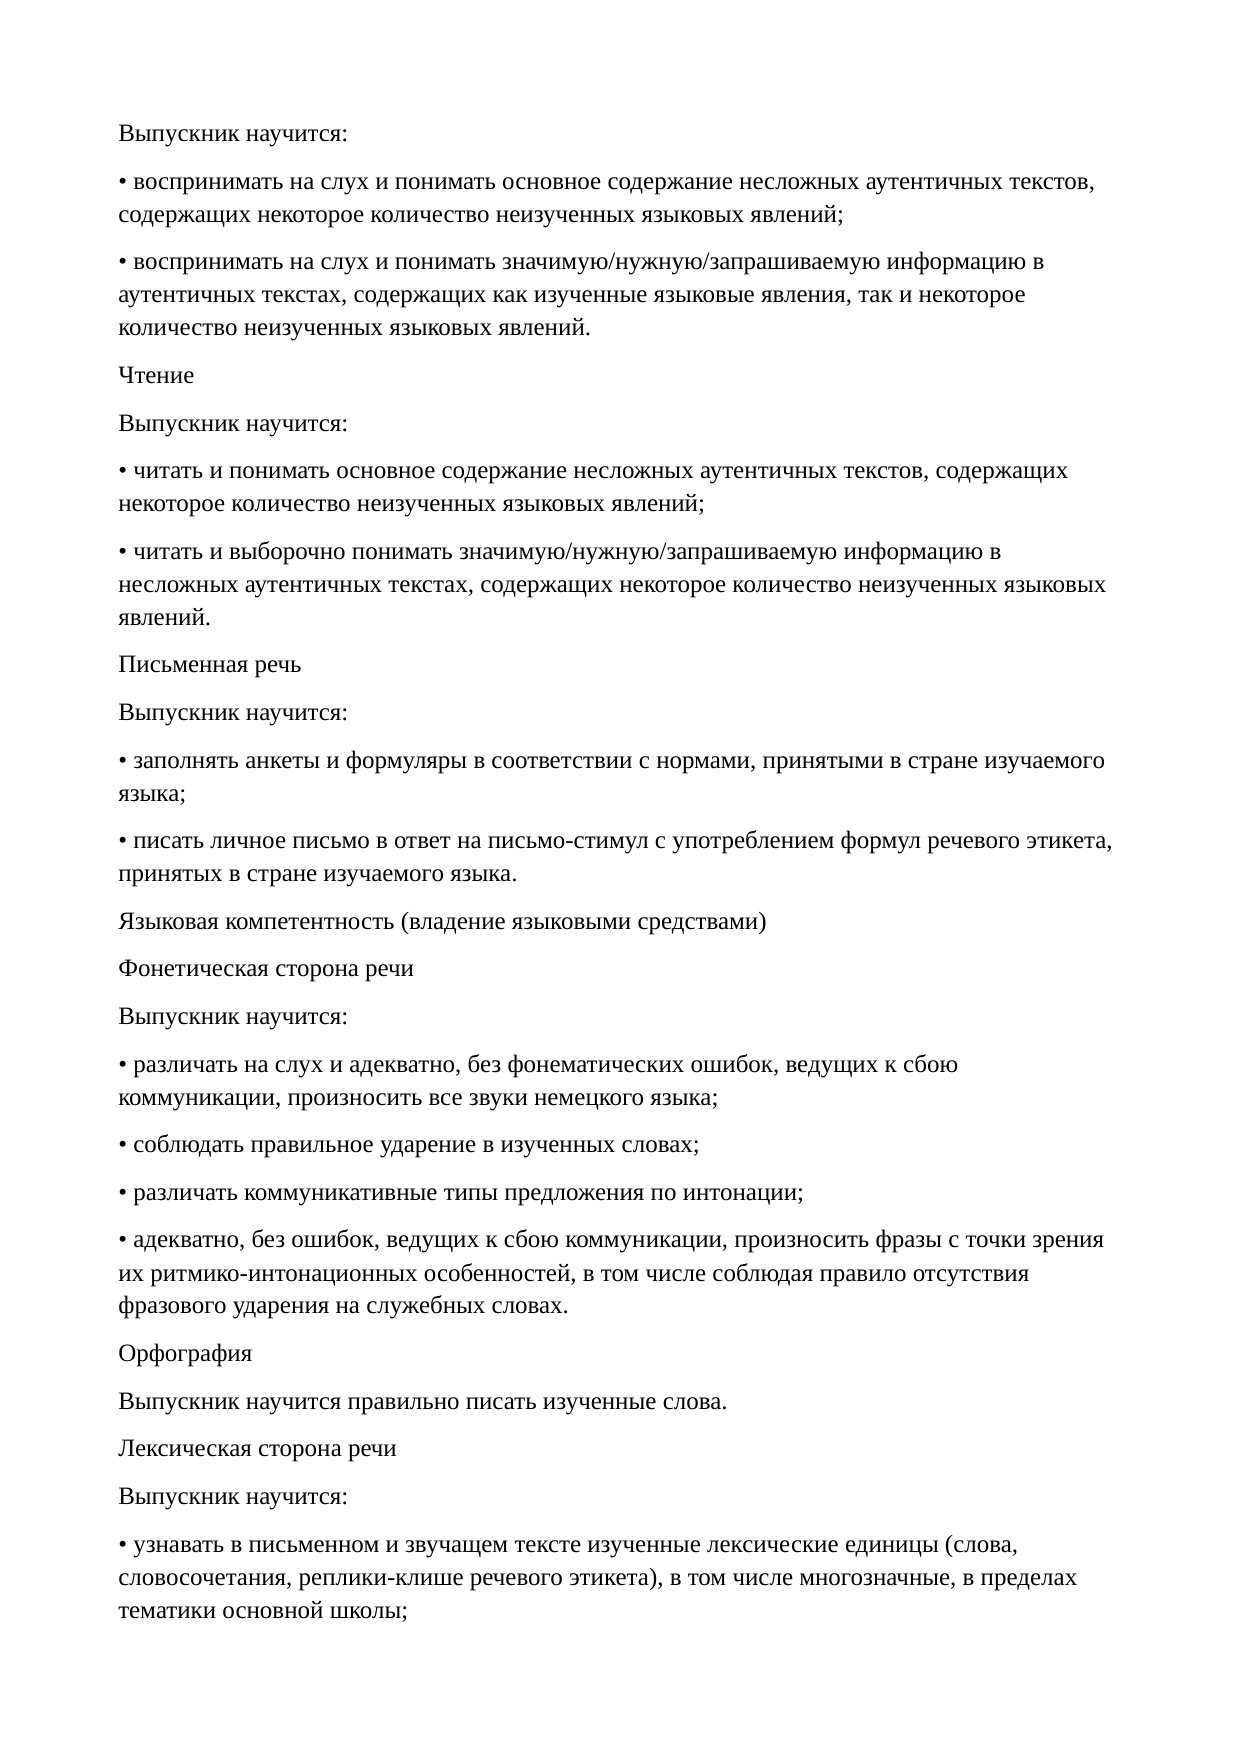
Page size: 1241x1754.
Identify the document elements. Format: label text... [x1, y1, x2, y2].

text Фонетическая сторона речи [118, 953, 1122, 982]
text Выпускник научится: [118, 408, 1122, 436]
text Выпускник научится: [118, 697, 1122, 726]
text Языковая компетентность (владение языковыми средствами) [118, 906, 1122, 935]
text Выпускник научится: [118, 1481, 1122, 1510]
text • воспринимать на слух и понимать основное содержание несложных аутентичных текстов, содержащих некоторое количество неизученных языковых явлений; [118, 166, 1122, 227]
text • писать личное письмо в ответ на письмо-стимул с употреблением формул речевого этикета, принятых в стране изучаемого языка. [118, 825, 1122, 887]
text Выпускник научится правильно писать изученные слова. [118, 1386, 1122, 1414]
text Чтение [118, 360, 1122, 389]
text Лексическая сторона речи [118, 1433, 1122, 1462]
text • заполнять анкеты и формуляры в соответствии с нормами, принятыми в стране изучаемого языка; [118, 745, 1122, 806]
text • узнавать в письменном и звучащем тексте изученные лексические единицы (слова, словосочетания, реплики-клише речевого этикета), в том числе многозначные, в пределах тематики основной школы; [118, 1529, 1122, 1623]
text • адекватно, без ошибок, ведущих к сбою коммуникации, произносить фразы с точки зрения их ритмико-интонационных особенностей, в том числе соблюдая правило отсутствия фразового ударения на служебных словах. [118, 1224, 1122, 1319]
text • соблюдать правильное ударение в изученных словах; [118, 1129, 1122, 1158]
text Письменная речь [118, 649, 1122, 678]
text Выпускник научится: [118, 1001, 1122, 1030]
text Орфография [118, 1338, 1122, 1367]
text • различать коммуникативные типы предложения по интонации; [118, 1177, 1122, 1206]
text • различать на слух и адекватно, без фонематических ошибок, ведущих к сбою коммуникации, произносить все звуки немецкого языка; [118, 1049, 1122, 1111]
text • читать и выборочно понимать значимую/нужную/запрашиваемую информацию в несложных аутентичных текстах, содержащих некоторое количество неизученных языковых явлений. [118, 536, 1122, 631]
text • воспринимать на слух и понимать значимую/нужную/запрашиваемую информацию в аутентичных текстах, содержащих как изученные языковые явления, так и некоторое количество неизученных языковых явлений. [118, 246, 1122, 341]
text Выпускник научится: [118, 118, 1122, 147]
text • читать и понимать основное содержание несложных аутентичных текстов, содержащих некоторое количество неизученных языковых явлений; [118, 455, 1122, 517]
